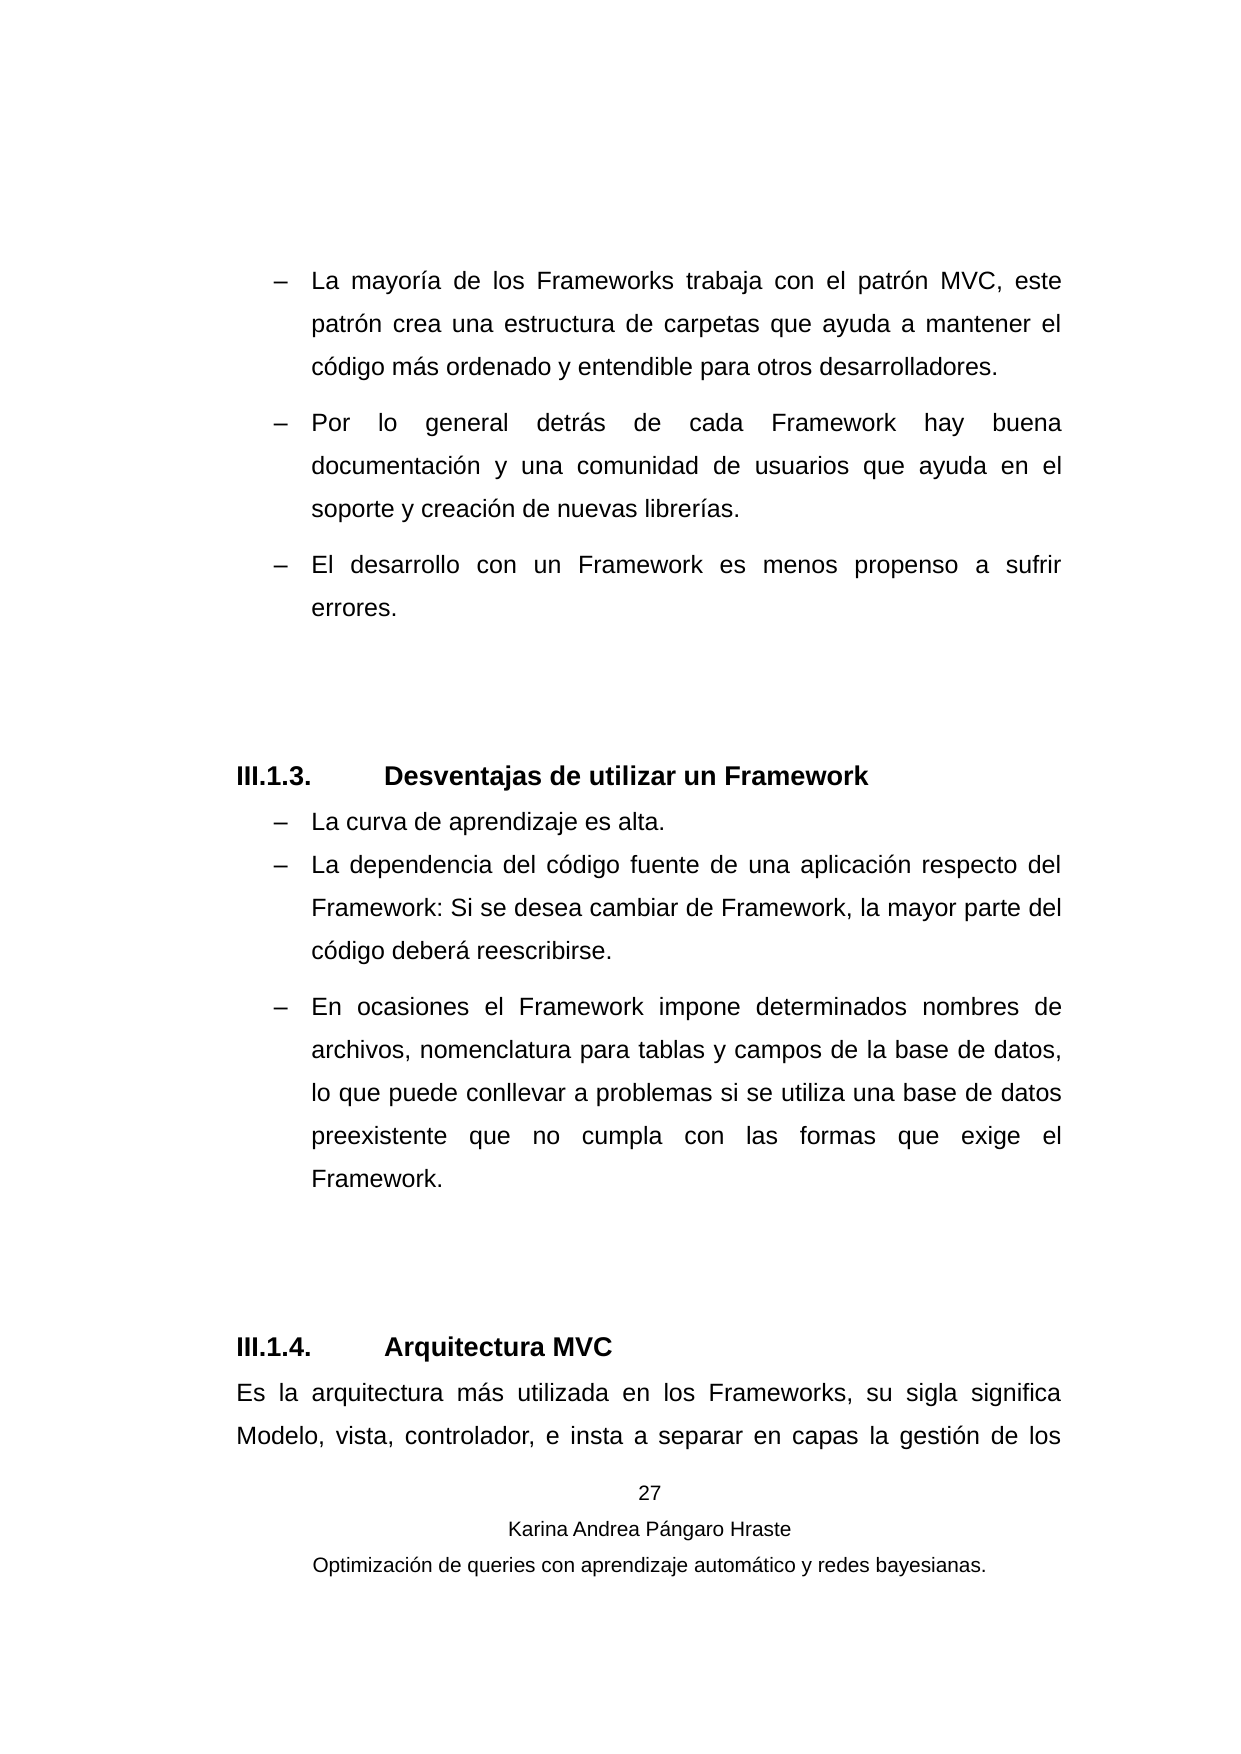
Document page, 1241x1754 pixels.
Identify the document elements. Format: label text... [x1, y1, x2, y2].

list El desarrollo con un Framework es menos propenso a sufrir errores. [274, 550, 1063, 622]
list En ocasiones el Framework impone determinados nombres de archivos, nomenclatura para tablas y campos de la base de datos, lo que puede conllevar a problemas si se utiliza una base de datos preexistente que no cumpla con las formas que exige el Framework. [274, 992, 1063, 1193]
list La mayoría de los Frameworks trabaja con el patrón MVC, este patrón crea una estructura de carpetas que ayuda a mantener el código más ordenado y entendible para otros desarrolladores. [274, 266, 1063, 381]
text Es la arquitectura más utilizada en los Frameworks, su sigla significa Modelo, vista, controlador, e insta a separar en capas la gestión de los [236, 1378, 1063, 1450]
list La curva de aprendizaje es alta. [274, 807, 1063, 836]
subtitle Arquitectura MVC [236, 1331, 1063, 1363]
list La dependencia del código fuente de una aplicación respecto del Framework: Si se desea cambiar de Framework, la mayor parte del código deberá reescribirse. [274, 850, 1063, 965]
subtitle Desventajas de utilizar un Framework [236, 760, 1063, 791]
list Por lo general detrás de cada Framework hay buena documentación y una comunidad de usuarios que ayuda en el soporte y creación de nuevas librerías. [274, 408, 1063, 523]
